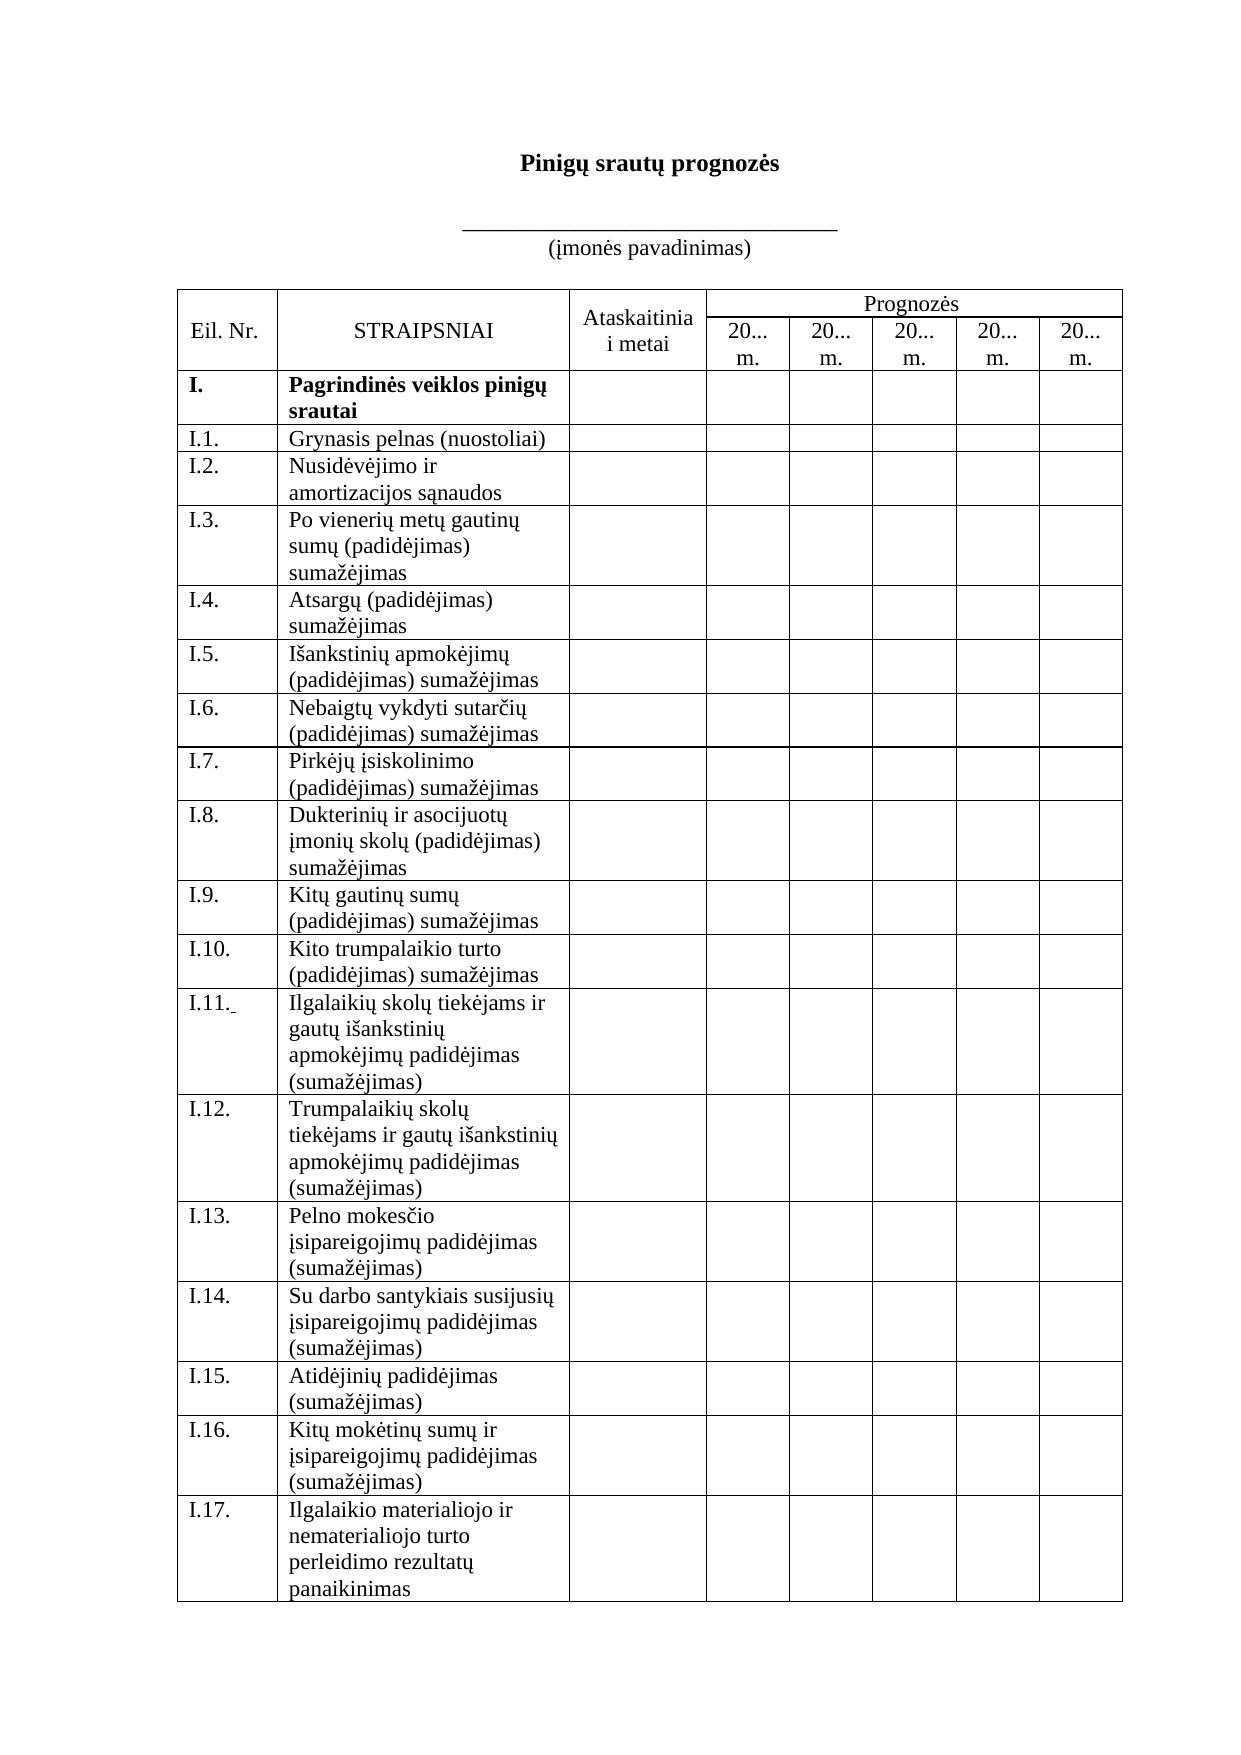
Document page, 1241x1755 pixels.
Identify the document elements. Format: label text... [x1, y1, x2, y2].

table_cell I.9. [178, 881, 277, 934]
table_cell [707, 989, 789, 1094]
table_cell [707, 452, 789, 505]
table_header Eil. Nr. [178, 290, 277, 370]
table_cell I.7. [178, 748, 277, 800]
table_cell I.2. [178, 452, 277, 505]
table_cell [570, 586, 706, 639]
table_cell [1040, 801, 1122, 880]
text (įmonės pavadinimas) [177, 234, 1122, 260]
table_cell Atidėjinių padidėjimas (sumažėjimas) [278, 1362, 569, 1414]
table_cell [1040, 1202, 1122, 1281]
table_cell [957, 881, 1039, 934]
table_cell [1040, 935, 1122, 988]
table_cell [790, 1496, 872, 1601]
table_cell [790, 506, 872, 585]
table_cell [707, 506, 789, 585]
table_cell [1040, 748, 1122, 800]
table_cell [707, 640, 789, 693]
table_cell I.13. [178, 1202, 277, 1281]
table_cell [790, 801, 872, 880]
table_cell [873, 586, 956, 639]
table_cell [790, 1416, 872, 1495]
table_header Ataskaitiniai metai [570, 290, 706, 370]
table_cell [707, 1416, 789, 1495]
table_cell [790, 935, 872, 988]
table_cell Kitų gautinų sumų (padidėjimas) sumažėjimas [278, 881, 569, 934]
table_cell Pirkėjų įsiskolinimo (padidėjimas) sumažėjimas [278, 748, 569, 800]
table_cell Nebaigtų vykdyti sutarčių (padidėjimas) sumažėjimas [278, 694, 569, 746]
table_cell [790, 640, 872, 693]
table_cell [957, 1362, 1039, 1414]
table_cell Po vienerių metų gautinų sumų (padidėjimas) sumažėjimas [278, 506, 569, 585]
table_cell I.16. [178, 1416, 277, 1495]
table_cell [570, 640, 706, 693]
table_cell [570, 989, 706, 1094]
table_cell [957, 425, 1039, 451]
table_cell 20... m. [790, 318, 872, 370]
table_cell [957, 935, 1039, 988]
table_header STRAIPSNIAI [278, 290, 569, 370]
table_cell [790, 1095, 872, 1201]
table_cell [570, 1416, 706, 1495]
table_cell [570, 1496, 706, 1601]
table_cell Kito trumpalaikio turto (padidėjimas) sumažėjimas [278, 935, 569, 988]
table_cell [570, 452, 706, 505]
table_cell I.11. [178, 989, 277, 1094]
table_cell [873, 748, 956, 800]
table_cell 20... m. [957, 318, 1039, 370]
table_cell [1040, 1362, 1122, 1414]
table_cell [957, 1095, 1039, 1201]
table_cell 20... m. [873, 318, 956, 370]
table_cell [1040, 425, 1122, 451]
table_header Prognozės [707, 290, 1122, 316]
table_cell [707, 935, 789, 988]
table_cell Trumpalaikių skolų tiekėjams ir gautų išankstinių apmokėjimų padidėjimas (sumažėjimas) [278, 1095, 569, 1201]
table_cell [790, 881, 872, 934]
table_cell [707, 371, 789, 424]
table_cell [957, 452, 1039, 505]
table_cell [957, 640, 1039, 693]
table_cell Pagrindinės veiklos pinigų srautai [278, 371, 569, 424]
table_cell [570, 881, 706, 934]
table_cell [1040, 989, 1122, 1094]
table_cell [570, 1095, 706, 1201]
table_cell Pelno mokesčio įsipareigojimų padidėjimas (sumažėjimas) [278, 1202, 569, 1281]
table_cell [873, 371, 956, 424]
table_cell Kitų mokėtinų sumų ir įsipareigojimų padidėjimas (sumažėjimas) [278, 1416, 569, 1495]
table_cell [790, 586, 872, 639]
table_cell Ilgalaikio materialiojo ir nematerialiojo turto perleidimo rezultatų panaikinimas [278, 1496, 569, 1601]
table_cell [1040, 881, 1122, 934]
table_cell [873, 881, 956, 934]
table_cell [707, 1362, 789, 1414]
table_cell 20... m. [707, 318, 789, 370]
table_cell [1040, 586, 1122, 639]
table_cell [790, 371, 872, 424]
table_cell [873, 1496, 956, 1601]
table_cell [790, 425, 872, 451]
table_cell I. [178, 371, 277, 424]
table_cell [707, 425, 789, 451]
table_cell Su darbo santykiais susijusių įsipareigojimų padidėjimas (sumažėjimas) [278, 1282, 569, 1361]
table_cell I.4. [178, 586, 277, 639]
table_cell Atsargų (padidėjimas) sumažėjimas [278, 586, 569, 639]
table_cell [570, 371, 706, 424]
table_cell [570, 1362, 706, 1414]
table_cell [957, 506, 1039, 585]
table_cell [873, 989, 956, 1094]
table_cell [957, 989, 1039, 1094]
table_cell [570, 1282, 706, 1361]
table_cell [707, 1095, 789, 1201]
table_cell [1040, 1282, 1122, 1361]
table_cell I.5. [178, 640, 277, 693]
table_cell [873, 694, 956, 746]
table_cell [707, 1282, 789, 1361]
table_cell [1040, 371, 1122, 424]
table_cell [873, 452, 956, 505]
table_cell [957, 801, 1039, 880]
text ______________________________ [177, 205, 1122, 234]
table_cell [570, 506, 706, 585]
table_cell [957, 371, 1039, 424]
table_cell 20... m. [1040, 318, 1122, 370]
table_cell [873, 1362, 956, 1414]
table_cell Dukterinių ir asocijuotų įmonių skolų (padidėjimas) sumažėjimas [278, 801, 569, 880]
table_cell [790, 989, 872, 1094]
table_cell I.17. [178, 1496, 277, 1601]
table_cell I.3. [178, 506, 277, 585]
table_cell [707, 1496, 789, 1601]
table_cell [873, 425, 956, 451]
table_cell I.15. [178, 1362, 277, 1414]
table_cell Grynasis pelnas (nuostoliai) [278, 425, 569, 451]
table_cell [1040, 506, 1122, 585]
table_cell [790, 1202, 872, 1281]
table_cell [570, 748, 706, 800]
table_cell [957, 694, 1039, 746]
table_cell [570, 694, 706, 746]
table_cell [1040, 640, 1122, 693]
table_cell [707, 881, 789, 934]
table_cell [707, 586, 789, 639]
table_cell [873, 1095, 956, 1201]
table_cell I.1. [178, 425, 277, 451]
table_cell [873, 1416, 956, 1495]
table_cell [957, 748, 1039, 800]
table_cell [873, 506, 956, 585]
table_cell I.12. [178, 1095, 277, 1201]
table_cell I.14. [178, 1282, 277, 1361]
table_cell [957, 1202, 1039, 1281]
table_cell [570, 801, 706, 880]
table_cell [707, 694, 789, 746]
table_cell [707, 1202, 789, 1281]
table_cell [570, 935, 706, 988]
table_cell I.6. [178, 694, 277, 746]
table_cell [790, 748, 872, 800]
text Pinigų srautų prognozės [177, 148, 1122, 176]
table_cell [790, 694, 872, 746]
table_cell [707, 801, 789, 880]
table_cell [957, 1416, 1039, 1495]
table_cell [1040, 452, 1122, 505]
table_cell [873, 935, 956, 988]
table_cell [790, 1282, 872, 1361]
table_cell [790, 452, 872, 505]
table_cell [570, 1202, 706, 1281]
table_cell I.10. [178, 935, 277, 988]
table_cell [1040, 1496, 1122, 1601]
table_cell [873, 1282, 956, 1361]
table_cell [570, 425, 706, 451]
table_cell [873, 640, 956, 693]
table_cell [790, 1362, 872, 1414]
table_cell I.8. [178, 801, 277, 880]
table_cell [1040, 1095, 1122, 1201]
table_cell [1040, 694, 1122, 746]
table_cell [707, 748, 789, 800]
table_cell [957, 586, 1039, 639]
table_cell Išankstinių apmokėjimų (padidėjimas) sumažėjimas [278, 640, 569, 693]
table_cell [957, 1282, 1039, 1361]
table_cell [873, 1202, 956, 1281]
table_cell Ilgalaikių skolų tiekėjams ir gautų išankstinių apmokėjimų padidėjimas (sumažėjimas) [278, 989, 569, 1094]
table_cell [957, 1496, 1039, 1601]
table_cell Nusidėvėjimo ir amortizacijos sąnaudos [278, 452, 569, 505]
table_cell [873, 801, 956, 880]
table_cell [1040, 1416, 1122, 1495]
